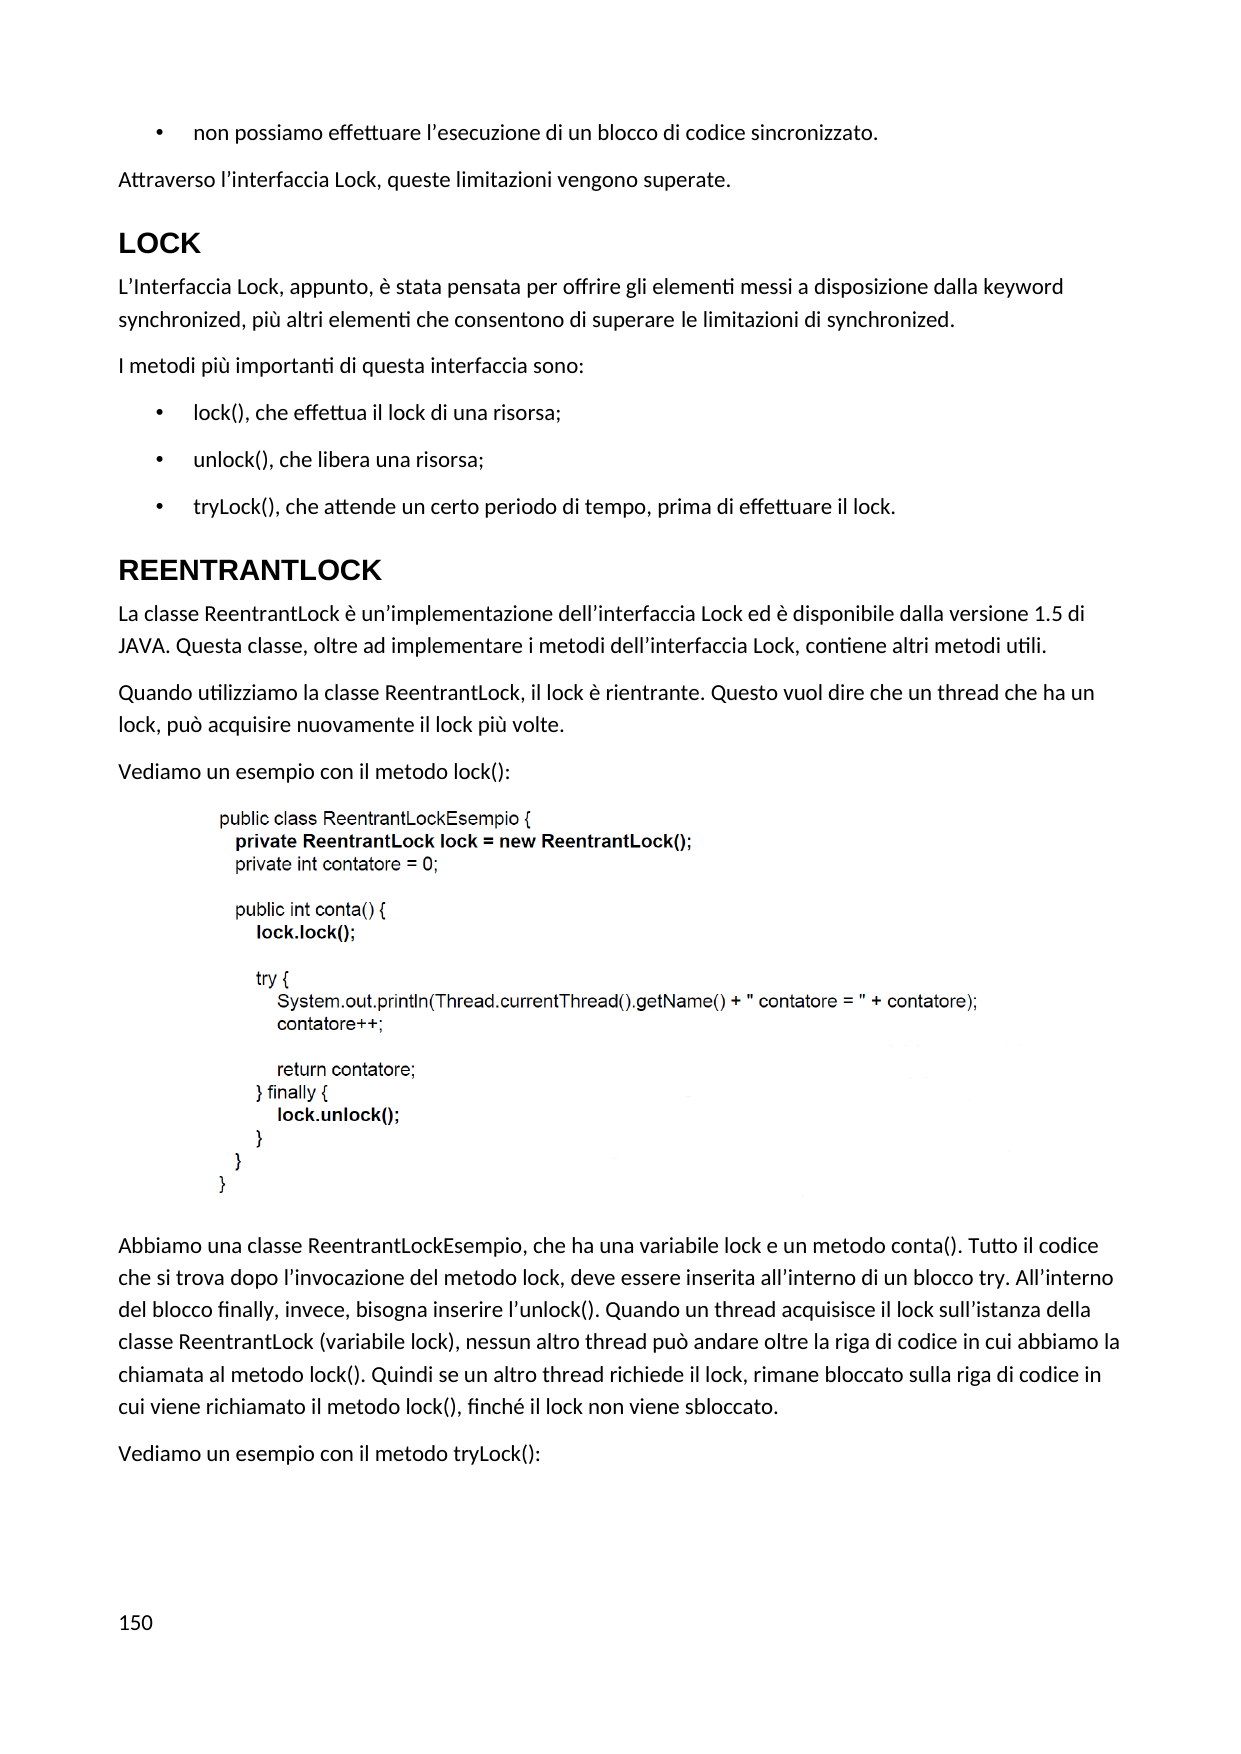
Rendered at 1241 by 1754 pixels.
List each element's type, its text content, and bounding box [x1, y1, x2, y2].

text Abbiamo una classe ReentrantLockEsempio, che ha una variabile lock e un metodo conta(). Tutto il codice che si trova dopo l’invocazione del metodo lock, deve essere inserita all’interno di un blocco try. All’interno del blocco finally, invece, bisogna inserire l’unlock(). Quando un thread acquisisce il lock sull’istanza della classe ReentrantLock (variabile lock), nessun altro thread può andare oltre la riga di codice in cui abbiamo la chiamata al metodo lock(). Quindi se un altro thread richiede il lock, rimane bloccato sulla riga di codice in cui viene richiamato il metodo lock(), finché il lock non viene sbloccato. [118, 1231, 1122, 1420]
picture [211, 804, 1029, 1197]
text Vediamo un esempio con il metodo tryLock(): [118, 1439, 1122, 1467]
list unlock(), che libera una risorsa; [156, 445, 1122, 473]
text Attraverso l’interfaccia Lock, queste limitazioni vengono superate. [118, 165, 1122, 193]
list tryLock(), che attende un certo periodo di tempo, prima di effettuare il lock. [156, 492, 1122, 520]
list non possiamo effettuare l’esecuzione di un blocco di codice sincronizzato. [156, 118, 1122, 146]
text Vediamo un esempio con il metodo lock(): [118, 757, 1122, 785]
list lock(), che effettua il lock di una risorsa; [156, 398, 1122, 426]
subtitle LOCK [118, 226, 1122, 260]
subtitle REENTRANTLOCK [118, 553, 1122, 587]
text L’Interfaccia Lock, appunto, è stata pensata per offrire gli elementi messi a disposizione dalla keyword synchronized, più altri elementi che consentono di superare le limitazioni di synchronized. [118, 272, 1122, 333]
text La classe ReentrantLock è un’implementazione dell’interfaccia Lock ed è disponibile dalla versione 1.5 di JAVA. Questa classe, oltre ad implementare i metodi dell’interfaccia Lock, contiene altri metodi utili. [118, 599, 1122, 659]
text Quando utilizziamo la classe ReentrantLock, il lock è rientrante. Questo vuol dire che un thread che ha un lock, può acquisire nuovamente il lock più volte. [118, 678, 1122, 738]
text I metodi più importanti di questa interfaccia sono: [118, 351, 1122, 379]
